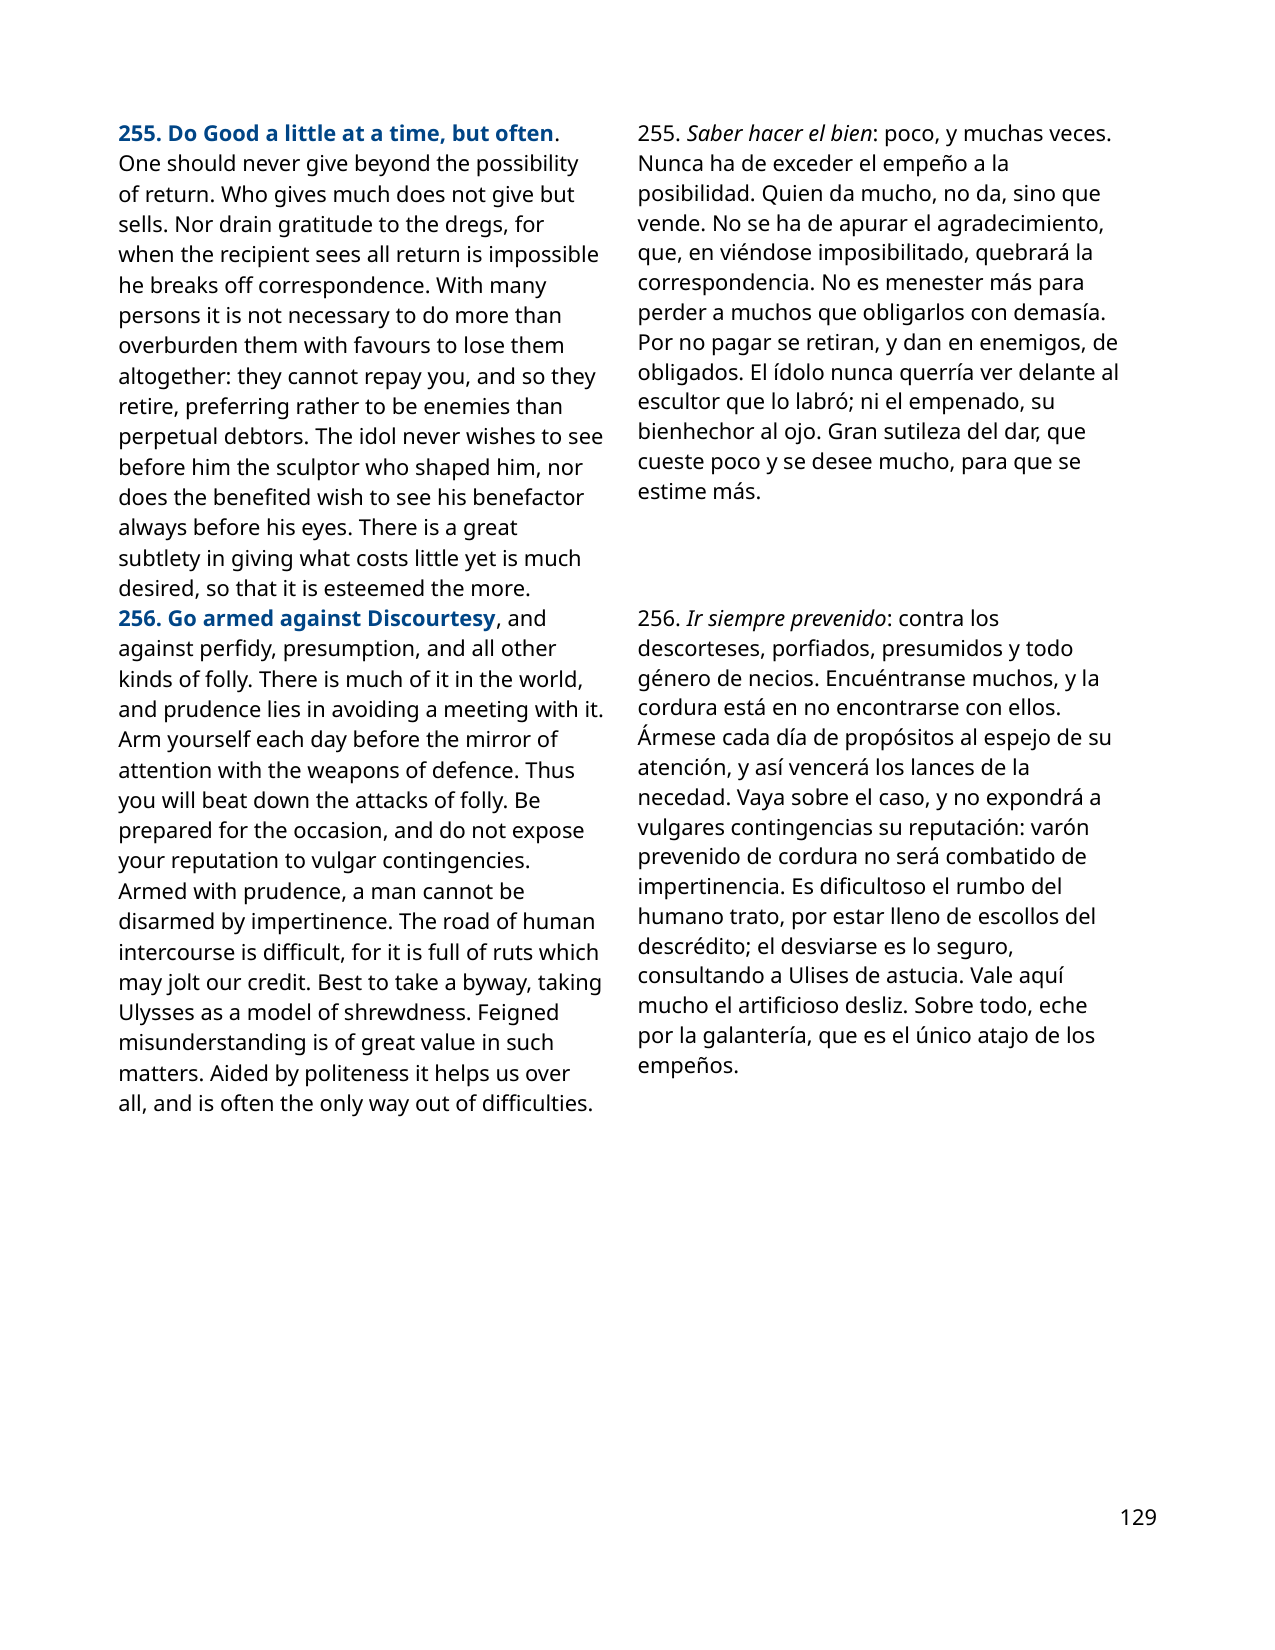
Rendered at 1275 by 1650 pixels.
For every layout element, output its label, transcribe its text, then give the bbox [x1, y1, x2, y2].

table_cell 256. Go armed against Discourtesy, and against perfidy, presumption, and all other kinds of folly. There is much of it in the world, and prudence lies in avoiding a meeting with it. Arm yourself each day before the mirror of attention with the weapons of defence. Thus you will beat down the attacks of folly. Be prepared for the occasion, and do not expose your reputation to vulgar contingencies. Armed with prudence, a man cannot be disarmed by impertinence. The road of human intercourse is difficult, for it is full of ruts which may jolt our credit. Best to take a byway, taking Ulysses as a model of shrewdness. Feigned misunderstanding is of great value in such matters. Aided by politeness it helps us over all, and is often the only way out of difficulties. [118, 603, 637, 1179]
table_cell 255. Saber hacer el bien: poco, y muchas veces. Nunca ha de exceder el empeño a la posibilidad. Quien da mucho, no da, sino que vende. No se ha de apurar el agradecimiento, que, en viéndose imposibilitado, quebrará la correspondencia. No es menester más para perder a muchos que obligarlos con demasía. Por no pagar se retiran, y dan en enemigos, de obligados. El ídolo nunca querría ver delante al escultor que lo labró; ni el empenado, su bienhechor al ojo. Gran sutileza del dar, que cueste poco y se desee mucho, para que se estime más. [638, 118, 1157, 603]
table_cell 255. Do Good a little at a time, but often. One should never give beyond the possibility of return. Who gives much does not give but sells. Nor drain gratitude to the dregs, for when the recipient sees all return is impossible he breaks off correspondence. With many persons it is not necessary to do more than overburden them with favours to lose them altogether: they cannot repay you, and so they retire, preferring rather to be enemies than perpetual debtors. The idol never wishes to see before him the sculptor who shaped him, nor does the benefited wish to see his benefactor always before his eyes. There is a great subtlety in giving what costs little yet is much desired, so that it is esteemed the more. [118, 118, 637, 603]
table_cell 256. Ir siempre prevenido: contra los descorteses, porfiados, presumidos y todo género de necios. Encuéntranse muchos, y la cordura está en no encontrarse con ellos. Ármese cada día de propósitos al espejo de su atención, y así vencerá los lances de la necedad. Vaya sobre el caso, y no expondrá a vulgares contingencias su reputación: varón prevenido de cordura no será combatido de impertinencia. Es dificultoso el rumbo del humano trato, por estar lleno de escollos del descrédito; el desviarse es lo seguro, consultando a Ulises de astucia. Vale aquí mucho el artificioso desliz. Sobre todo, eche por la galantería, que es el único atajo de los empeños. [638, 603, 1157, 1179]
